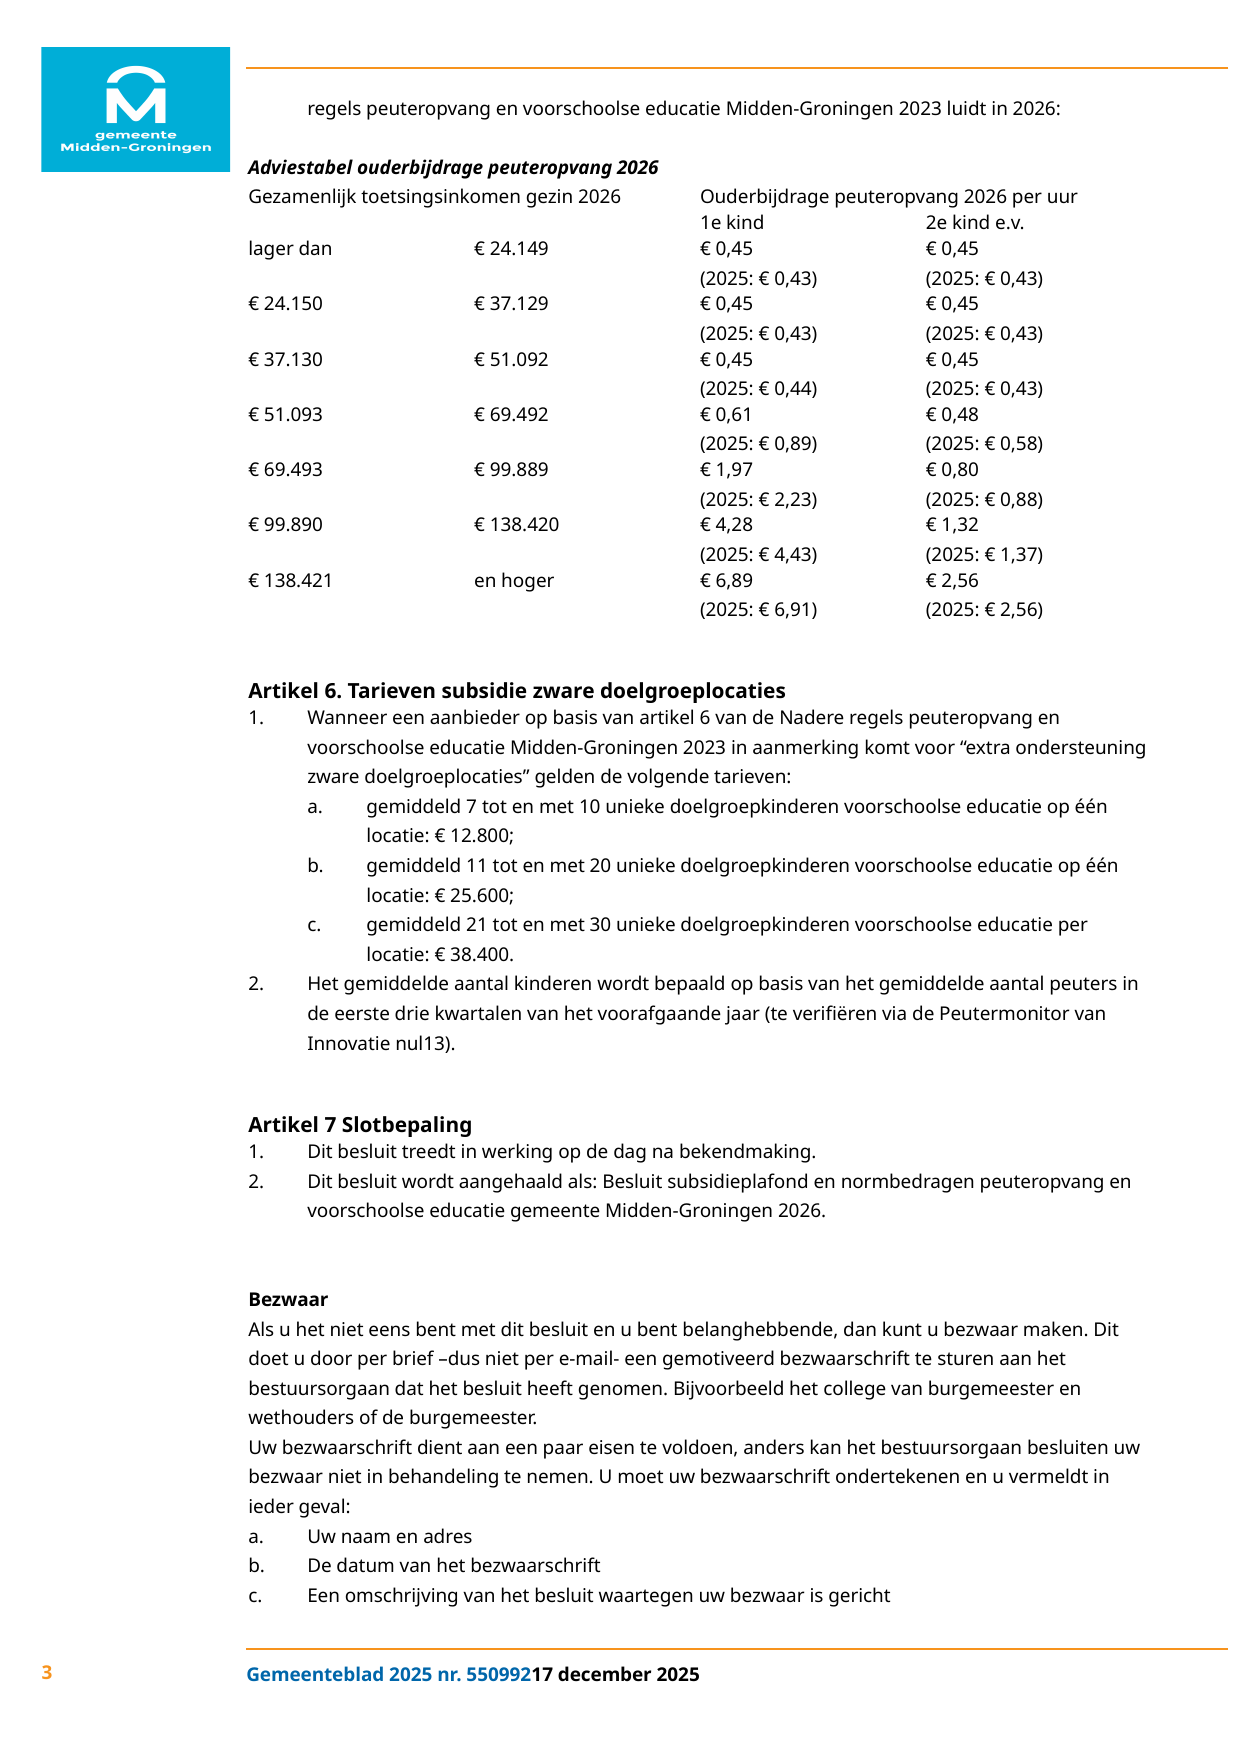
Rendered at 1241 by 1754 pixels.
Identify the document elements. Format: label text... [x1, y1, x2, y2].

table_cell € 51.093 [248, 401, 474, 456]
list regels peuteropvang en voorschoolse educatie Midden-Groningen 2023 luidt in 2026: [248, 95, 1152, 121]
table_cell € 4,28 (2025: € 4,43) [700, 512, 926, 567]
table_cell 1e kind [700, 209, 926, 235]
text Als u het niet eens bent met dit besluit en u bent belanghebbende, dan kunt u bezwaar maken. Dit doet u door per brief –dus niet per e-mail- een gemotiveerd bezwaarschrift te sturen aan het bestuursorgaan dat het besluit heeft genomen. Bijvoorbeeld het college van burgemeester en wethouders of de burgemeester. [248, 1316, 1152, 1430]
list De datum van het bezwaarschrift [248, 1552, 1152, 1578]
table_cell € 0,45 (2025: € 0,44) [700, 346, 926, 401]
list Dit besluit wordt aangehaald als: Besluit subsidieplafond en normbedragen peuteropvang en voorschoolse educatie gemeente Midden-Groningen 2026. [248, 1168, 1152, 1223]
table_cell € 24.150 [248, 290, 474, 346]
table_cell en hoger [474, 567, 700, 622]
table_cell € 138.420 [474, 512, 700, 567]
list Een omschrijving van het besluit waartegen uw bezwaar is gericht [248, 1582, 1152, 1608]
table_header Ouderbijdrage peuteropvang 2026 per uur [700, 184, 1152, 209]
list Het gemiddelde aantal kinderen wordt bepaald op basis van het gemiddelde aantal peuters in de eerste drie kwartalen van het voorafgaande jaar (te verifiëren via de Peutermonitor van Innovatie nul13). [248, 971, 1152, 1056]
table_cell € 138.421 [248, 567, 474, 622]
table_cell € 2,56 (2025: € 2,56) [926, 567, 1152, 622]
table_cell € 99.889 [474, 456, 700, 512]
table_cell € 0,45 (2025: € 0,43) [926, 235, 1152, 290]
table_cell € 51.092 [474, 346, 700, 401]
list gemiddeld 11 tot en met 20 unieke doelgroepkinderen voorschoolse educatie op één locatie: € 25.600; [307, 852, 1152, 908]
picture [107, 89, 165, 122]
table_cell € 0,61 (2025: € 0,89) [700, 401, 926, 456]
table_cell € 0,80 (2025: € 0,88) [926, 456, 1152, 512]
table_header Gezamenlijk toetsingsinkomen gezin 2026 [248, 184, 700, 209]
table_cell € 1,97 (2025: € 2,23) [700, 456, 926, 512]
text Artikel 6. Tarieven subsidie zware doelgroeplocaties [248, 676, 1152, 704]
list Dit besluit treedt in werking op de dag na bekendmaking. [248, 1138, 1152, 1164]
text Adviestabel ouderbijdrage peuteropvang 2026 [248, 154, 1152, 180]
table_cell € 6,89 (2025: € 6,91) [700, 567, 926, 622]
table_cell € 69.493 [248, 456, 474, 512]
table_cell 2e kind e.v. [926, 209, 1152, 235]
text Uw bezwaarschrift dient aan een paar eisen te voldoen, anders kan het bestuursorgaan besluiten uw bezwaar niet in behandeling te nemen. U moet uw bezwaarschrift ondertekenen en u vermeldt in ieder geval: [248, 1434, 1152, 1519]
table_cell € 99.890 [248, 512, 474, 567]
list Uw naam en adres [248, 1523, 1152, 1548]
table_cell € 69.492 [474, 401, 700, 456]
table_cell € 37.129 [474, 290, 700, 346]
list Wanneer een aanbieder op basis van artikel 6 van de Nadere regels peuteropvang en voorschoolse educatie Midden-Groningen 2023 in aanmerking komt voor “extra ondersteuning zware doelgroeplocaties” gelden de volgende tarieven: [248, 704, 1152, 789]
table_cell € 37.130 [248, 346, 474, 401]
text Artikel 7 Slotbepaling [248, 1110, 1152, 1138]
table_cell lager dan [248, 235, 474, 290]
table_cell € 0,48 (2025: € 0,58) [926, 401, 1152, 456]
table_cell € 0,45 (2025: € 0,43) [700, 290, 926, 346]
picture [184, 146, 190, 153]
list gemiddeld 7 tot en met 10 unieke doelgroepkinderen voorschoolse educatie op één locatie: € 12.800; [307, 793, 1152, 848]
table_cell € 0,45 (2025: € 0,43) [926, 346, 1152, 401]
list gemiddeld 21 tot en met 30 unieke doelgroepkinderen voorschoolse educatie per locatie: € 38.400. [307, 911, 1152, 967]
picture [108, 66, 164, 82]
table_cell € 24.149 [474, 235, 700, 290]
table_cell € 0,45 (2025: € 0,43) [926, 290, 1152, 346]
table_cell [248, 209, 700, 235]
table_cell € 0,45 (2025: € 0,43) [700, 235, 926, 290]
table_cell € 1,32 (2025: € 1,37) [926, 512, 1152, 567]
text Bezwaar [248, 1286, 1152, 1312]
